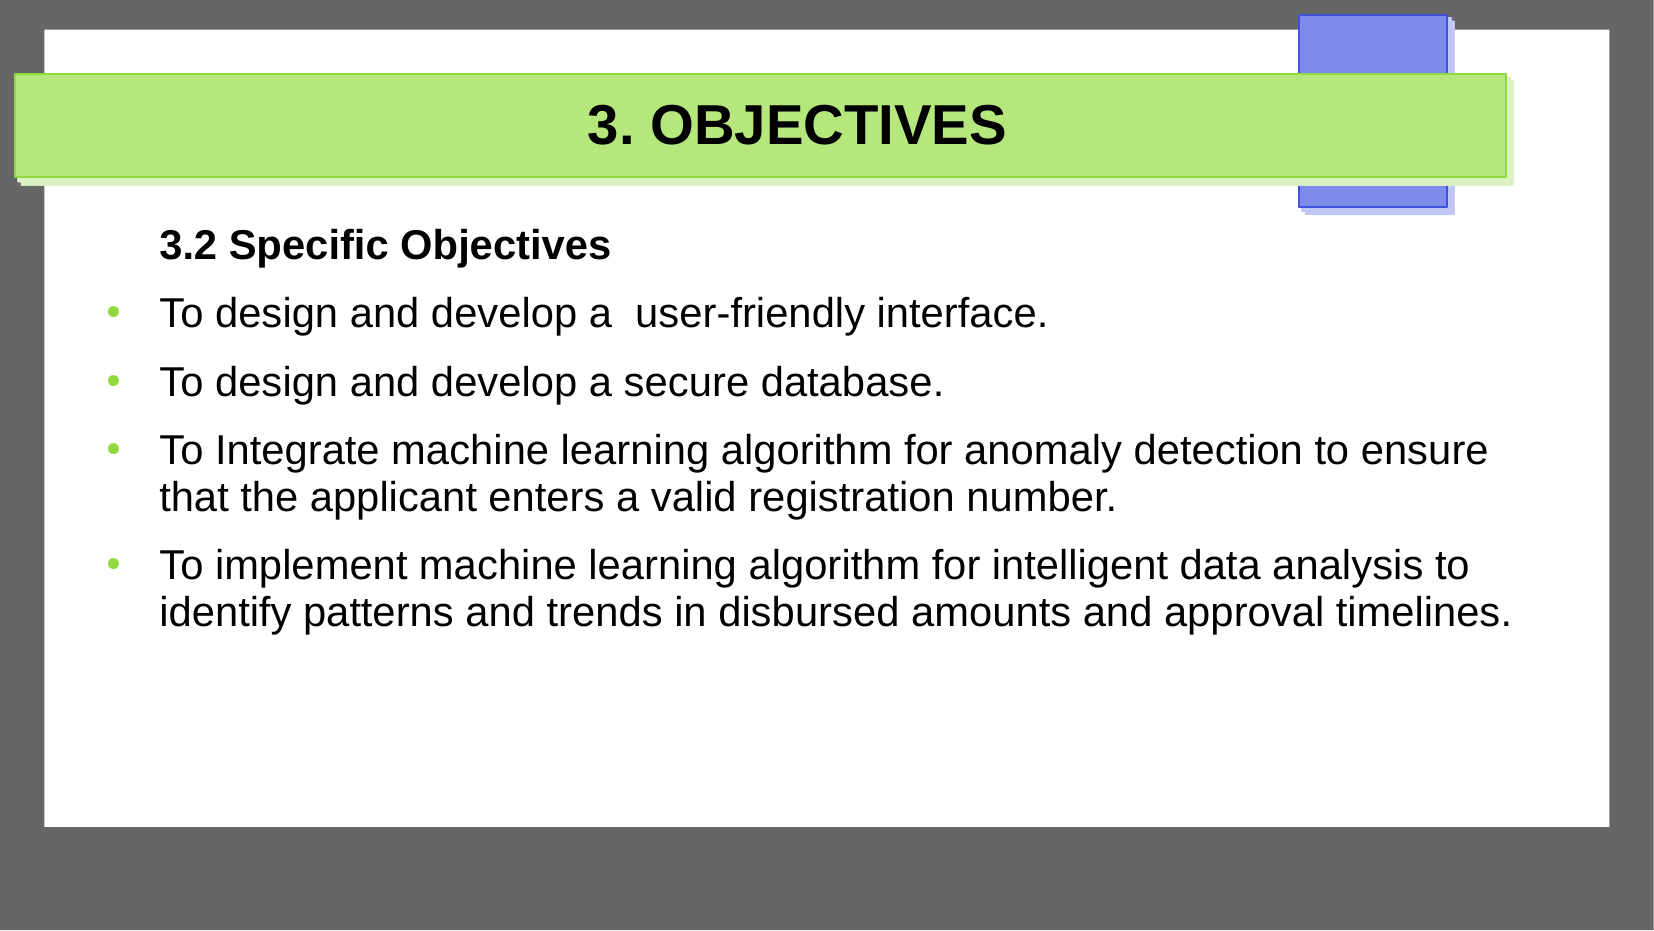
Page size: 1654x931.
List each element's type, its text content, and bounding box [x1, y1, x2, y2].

list 3.2 Specific Objectives To design and develop a user-friendly interface. To design and develop a secure database. To Integrate machine learning algorithm for anomaly detection to ensure that the applicant enters a valid registration number. To implement machine learning algorithm for intelligent data analysis to identify patterns and trends in disbursed amounts and approval timelines. [88, 221, 1565, 813]
title 3. OBJECTIVES [88, 73, 1506, 178]
